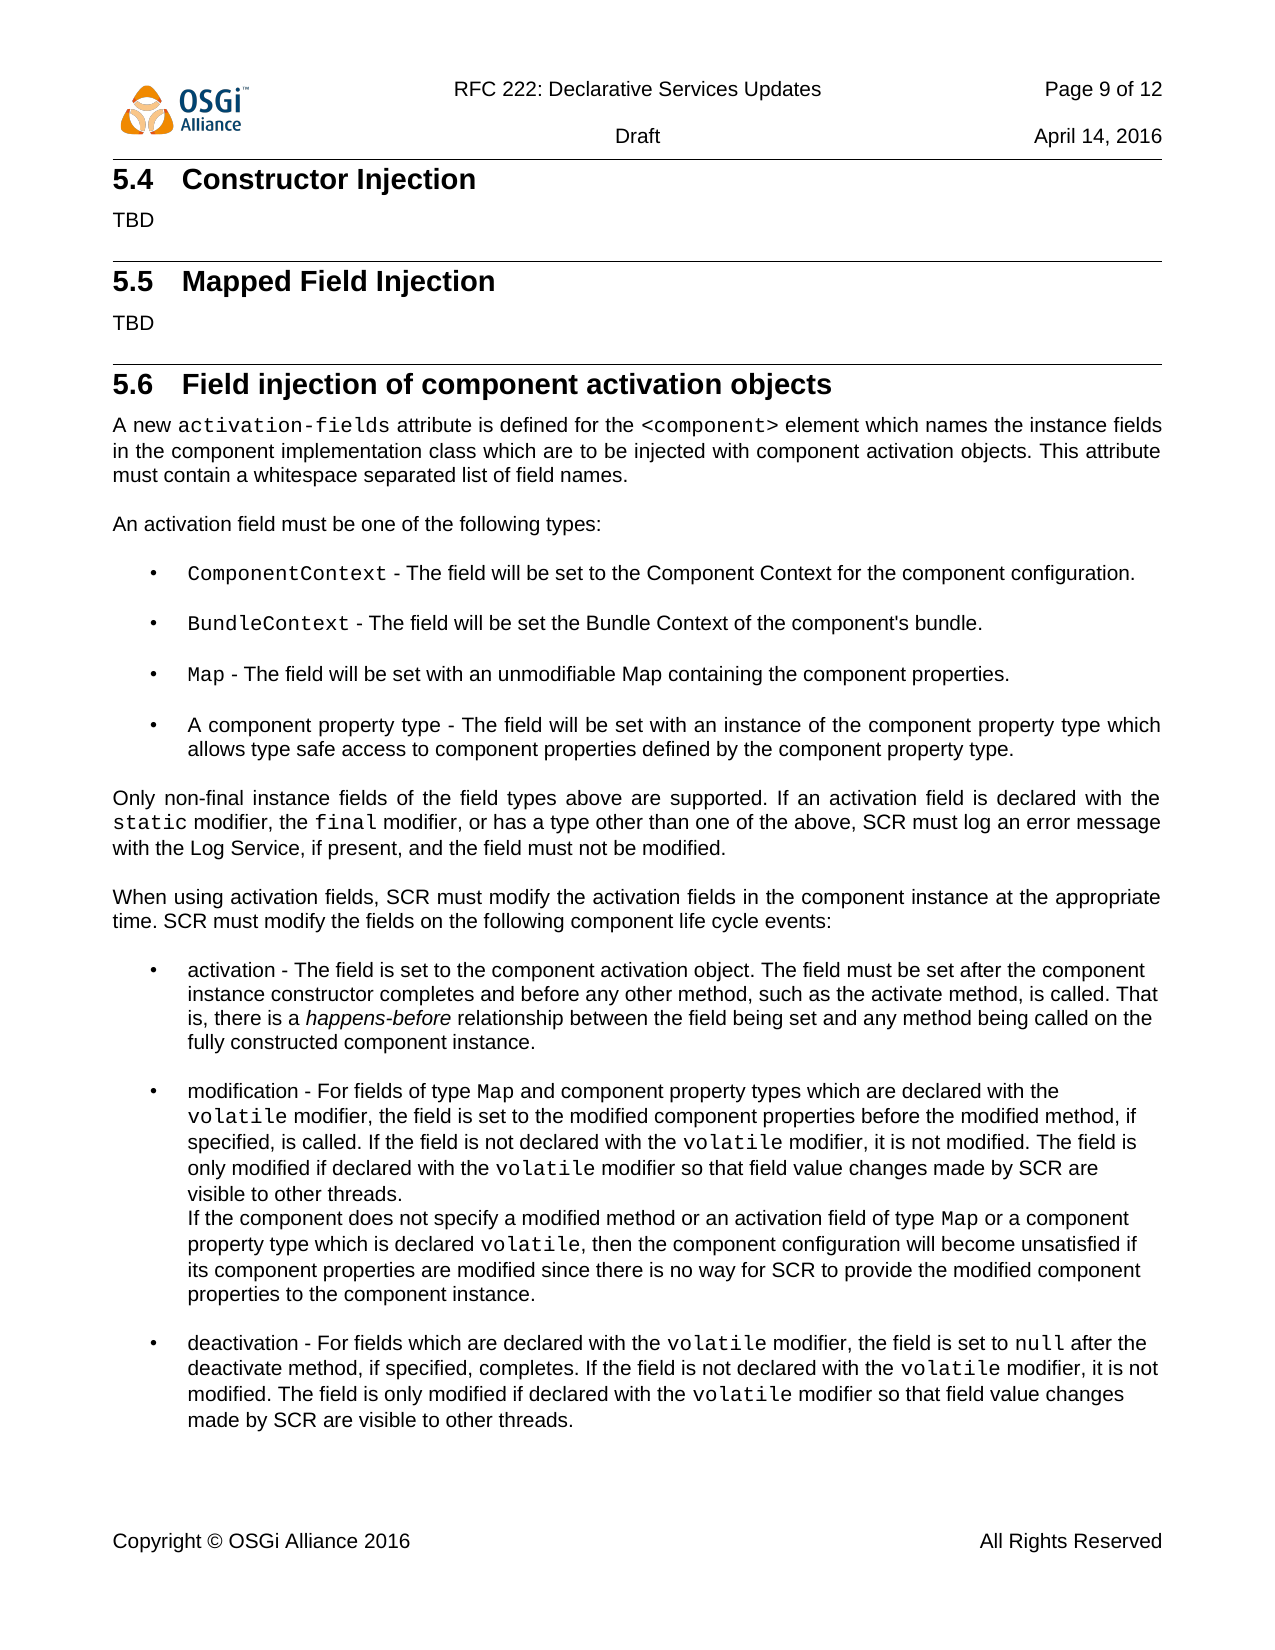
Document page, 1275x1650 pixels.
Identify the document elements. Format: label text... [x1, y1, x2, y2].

list BundleContext - The field will be set the Bundle Context of the component's bundle. [150, 611, 1162, 637]
picture [113, 78, 257, 142]
list ComponentContext - The field will be set to the Component Context for the component configuration. [150, 560, 1162, 586]
list Map - The field will be set with an unmodifiable Map containing the component properties. [150, 662, 1162, 688]
subtitle Constructor Injection [112, 160, 1162, 196]
list A component property type - The field will be set with an instance of the component property type which allows type safe access to component properties defined by the component property type. [150, 713, 1162, 761]
list deactivation - For fields which are declared with the volatile modifier, the field is set to null after the deactivate method, if specified, completes. If the field is not declared with the volatile modifier, it is not modified. The field is only modified if declared with the volatile modifier so that field value changes made by SCR are visible to other threads. [150, 1330, 1162, 1432]
text TBD [112, 208, 1162, 232]
text An activation field must be one of the following types: [112, 511, 1162, 535]
subtitle Field injection of component activation objects [112, 365, 1162, 400]
text A new activation-fields attribute is defined for the <component> element which names the instance fields in the component implementation class which are to be injected with component activation objects. This attribute must contain a whitespace separated list of field names. [112, 413, 1162, 486]
list modification - For fields of type Map and component property types which are declared with the volatile modifier, the field is set to the modified component properties before the modified method, if specified, is called. If the field is not declared with the volatile modifier, it is not modified. The field is only modified if declared with the volatile modifier so that field value changes made by SCR are visible to other threads. If the component does not specify a modified method or an activation field of type Map or a component property type which is declared volatile, then the component configuration will become unsatisfied if its component properties are modified since there is no way for SCR to provide the modified component properties to the component instance. [150, 1078, 1162, 1305]
list activation - The field is set to the component activation object. The field must be set after the component instance constructor completes and before any other method, such as the activate method, is called. That is, there is a happens-before relationship between the field being set and any method being called on the fully constructed component instance. [150, 958, 1162, 1053]
subtitle Mapped Field Injection [112, 262, 1162, 298]
text Only non-final instance fields of the field types above are supported. If an activation field is declared with the static modifier, the final modifier, or has a type other than one of the above, SCR must log an error message with the Log Service, if present, and the field must not be modified. [112, 786, 1162, 860]
text When using activation fields, SCR must modify the activation fields in the component instance at the appropriate time. SCR must modify the fields on the following component life cycle events: [112, 885, 1162, 933]
text TBD [112, 310, 1162, 334]
